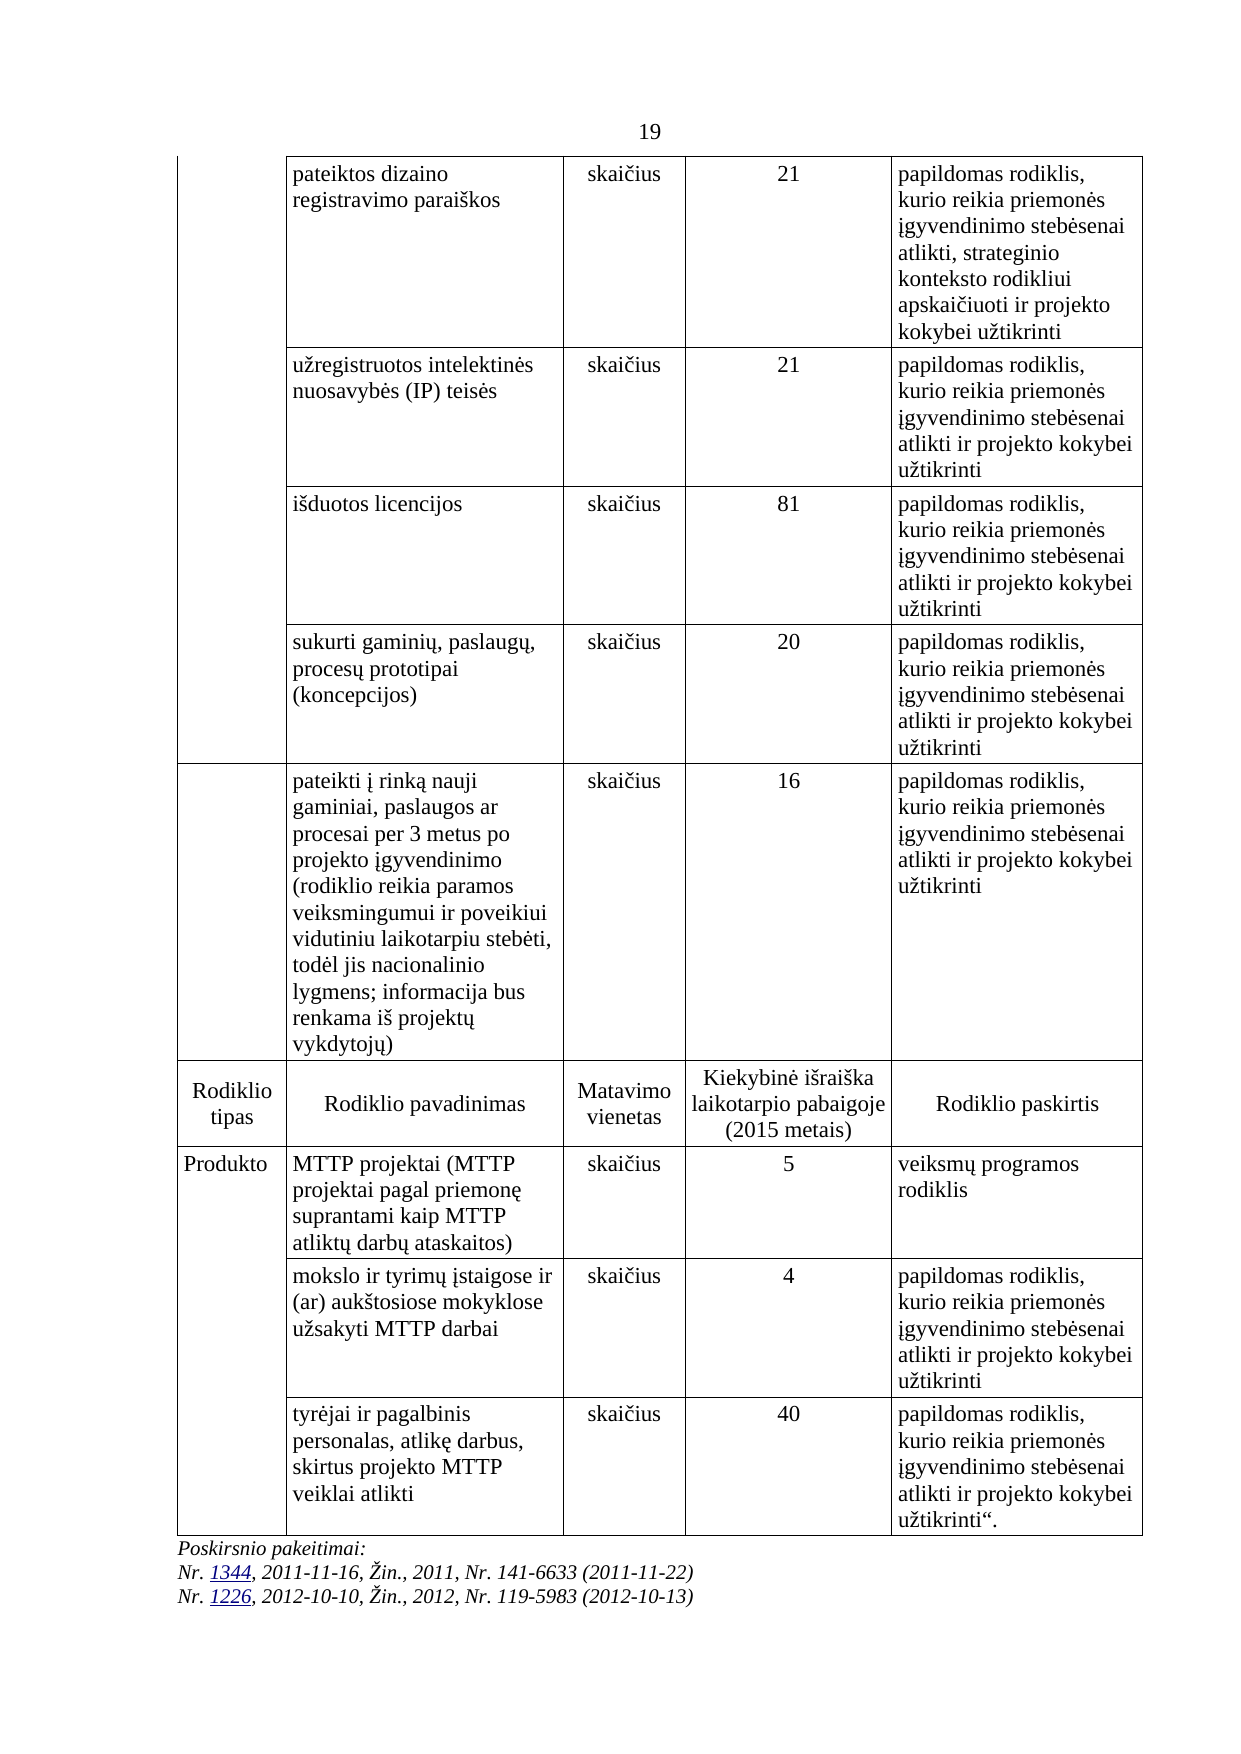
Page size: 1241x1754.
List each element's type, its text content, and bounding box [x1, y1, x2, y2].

table_cell papildomas rodiklis, kurio reikia priemonės įgyvendinimo stebėsenai atlikti ir projekto kokybei užtikrinti [892, 1259, 1142, 1397]
table_cell išduotos licencijos [287, 487, 563, 624]
table_cell pateikti į rinką nauji gaminiai, paslaugos ar procesai per 3 metus po projekto įgyvendinimo (rodiklio reikia paramos veiksmingumui ir poveikiui vidutiniu laikotarpiu stebėti, todėl jis nacionalinio lygmens; informacija bus renkama iš projektų vykdytojų) [287, 764, 563, 1060]
table_cell papildomas rodiklis, kurio reikia priemonės įgyvendinimo stebėsenai atlikti, strateginio konteksto rodikliui apskaičiuoti ir projekto kokybei užtikrinti [892, 157, 1142, 347]
table_cell 4 [686, 1259, 891, 1397]
table_cell pateiktos dizaino registravimo paraiškos [287, 157, 563, 347]
table_cell [178, 764, 286, 1060]
table_cell Rodiklio tipas [178, 1061, 286, 1146]
table_cell skaičius [564, 764, 685, 1060]
table_cell skaičius [564, 625, 685, 763]
table_cell Rodiklio paskirtis [892, 1061, 1142, 1146]
table_cell papildomas rodiklis, kurio reikia priemonės įgyvendinimo stebėsenai atlikti ir projekto kokybei užtikrinti [892, 625, 1142, 763]
table_cell sukurti gaminių, paslaugų, procesų prototipai (koncepcijos) [287, 625, 563, 763]
table_cell Produkto [178, 1147, 286, 1535]
table_cell papildomas rodiklis, kurio reikia priemonės įgyvendinimo stebėsenai atlikti ir projekto kokybei užtikrinti [892, 764, 1142, 1060]
text Poskirsnio pakeitimai: [177, 1536, 1122, 1560]
table_cell 5 [686, 1147, 891, 1258]
table_cell 21 [686, 157, 891, 347]
table_cell skaičius [564, 348, 685, 486]
table_cell 81 [686, 487, 891, 624]
table_cell skaičius [564, 1259, 685, 1397]
table_cell [178, 486, 286, 624]
table_cell skaičius [564, 1147, 685, 1258]
table_cell 40 [686, 1398, 891, 1535]
text Nr. 1344, 2011-11-16, Žin., 2011, Nr. 141-6633 (2011-11-22) [177, 1560, 1122, 1584]
table_cell skaičius [564, 487, 685, 624]
table_cell [178, 624, 286, 763]
table_cell veiksmų programos rodiklis [892, 1147, 1142, 1258]
table_cell Kiekybinė išraiška laikotarpio pabaigoje (2015 metais) [686, 1061, 891, 1146]
table_cell Rodiklio pavadinimas [287, 1061, 563, 1146]
text Nr. 1226, 2012-10-10, Žin., 2012, Nr. 119-5983 (2012-10-13) [177, 1584, 1122, 1608]
table_cell papildomas rodiklis, kurio reikia priemonės įgyvendinimo stebėsenai atlikti ir projekto kokybei užtikrinti [892, 487, 1142, 624]
table_cell Matavimo vienetas [564, 1061, 685, 1146]
table_cell papildomas rodiklis, kurio reikia priemonės įgyvendinimo stebėsenai atlikti ir projekto kokybei užtikrinti“. [892, 1398, 1142, 1535]
table_cell mokslo ir tyrimų įstaigose ir (ar) aukštosiose mokyklose užsakyti MTTP darbai [287, 1259, 563, 1397]
table_cell skaičius [564, 1398, 685, 1535]
table_cell MTTP projektai (MTTP projektai pagal priemonę suprantami kaip MTTP atliktų darbų ataskaitos) [287, 1147, 563, 1258]
table_cell [178, 156, 286, 347]
table_cell skaičius [564, 157, 685, 347]
table_cell tyrėjai ir pagalbinis personalas, atlikę darbus, skirtus projekto MTTP veiklai atlikti [287, 1398, 563, 1535]
table_cell 20 [686, 625, 891, 763]
table_cell 16 [686, 764, 891, 1060]
table_cell užregistruotos intelektinės nuosavybės (IP) teisės [287, 348, 563, 486]
table_cell [178, 347, 286, 486]
table_cell papildomas rodiklis, kurio reikia priemonės įgyvendinimo stebėsenai atlikti ir projekto kokybei užtikrinti [892, 348, 1142, 486]
table_cell 21 [686, 348, 891, 486]
